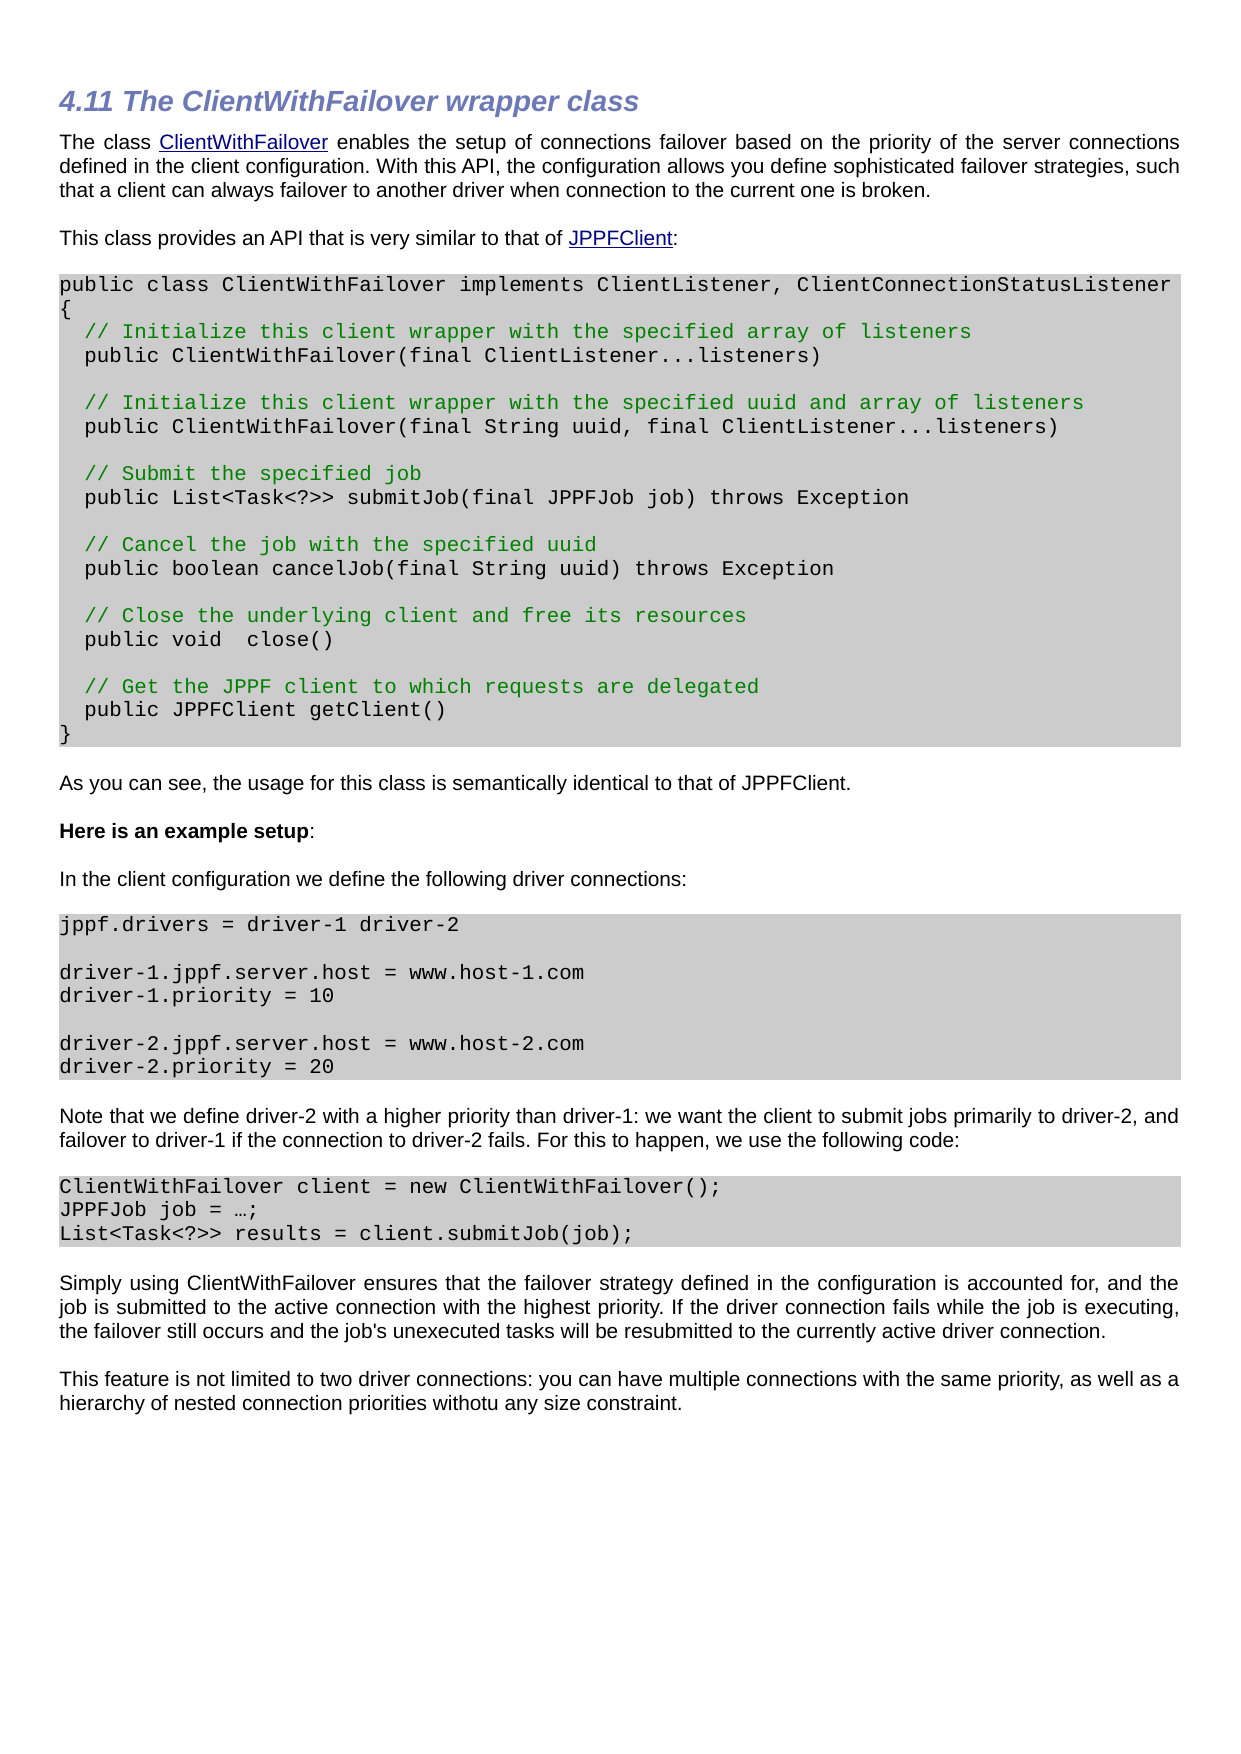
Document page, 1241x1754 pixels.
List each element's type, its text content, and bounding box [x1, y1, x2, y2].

text Simply using ClientWithFailover ensures that the failover strategy defined in the configuration is accounted for, and the job is submitted to the active connection with the highest priority. If the driver connection fails while the job is executing, the failover still occurs and the job's unexecuted tasks will be resubmitted to the currently active driver connection. [59, 1271, 1181, 1343]
text public ClientWithFailover(final ClientListener...listeners) [59, 345, 1181, 368]
text jppf.drivers = driver-1 driver-2 [59, 914, 1181, 938]
text // Close the underlying client and free its resources [59, 605, 1181, 628]
text Here is an example setup: [59, 819, 1181, 843]
text // Submit the specified job [59, 463, 1181, 487]
text public boolean cancelJob(final String uuid) throws Exception [59, 558, 1181, 581]
text This class provides an API that is very similar to that of JPPFClient: [59, 226, 1181, 250]
text public void close() [59, 628, 1181, 652]
text } [59, 723, 1181, 747]
text The class ClientWithFailover enables the setup of connections failover based on the priority of the server connections defined in the client configuration. With this API, the configuration allows you define sophisticated failover strategies, such that a client can always failover to another driver when connection to the current one is broken. [59, 130, 1181, 202]
text JPPFJob job = …; [59, 1199, 1181, 1223]
text driver-1.jppf.server.host = www.host-1.com [59, 962, 1181, 985]
text // Get the JPPF client to which requests are delegated [59, 676, 1181, 699]
text driver-2.priority = 20 [59, 1056, 1181, 1080]
text Note that we define driver-2 with a higher priority than driver-1: we want the client to submit jobs primarily to driver-2, and failover to driver-1 if the connection to driver-2 fails. For this to happen, we use the following code: [59, 1104, 1181, 1152]
text public class ClientWithFailover implements ClientListener, ClientConnectionStatusListener { [59, 274, 1181, 321]
text // Cancel the job with the specified uuid [59, 534, 1181, 558]
text // Initialize this client wrapper with the specified uuid and array of listeners [59, 392, 1181, 416]
text This feature is not limited to two driver connections: you can have multiple connections with the same priority, as well as a hierarchy of nested connection priorities withotu any size constraint. [59, 1367, 1181, 1414]
text driver-2.jppf.server.host = www.host-2.com [59, 1033, 1181, 1056]
subtitle The ClientWithFailover wrapper class [59, 84, 1181, 118]
text public JPPFClient getClient() [59, 699, 1181, 723]
text In the client configuration we define the following driver connections: [59, 867, 1181, 891]
text As you can see, the usage for this class is semantically identical to that of JPPFClient. [59, 771, 1181, 795]
text List<Task<?>> results = client.submitJob(job); [59, 1223, 1181, 1247]
text public ClientWithFailover(final String uuid, final ClientListener...listeners) [59, 416, 1181, 439]
text driver-1.priority = 10 [59, 985, 1181, 1009]
text // Initialize this client wrapper with the specified array of listeners [59, 321, 1181, 345]
text public List<Task<?>> submitJob(final JPPFJob job) throws Exception [59, 487, 1181, 510]
text ClientWithFailover client = new ClientWithFailover(); [59, 1176, 1181, 1199]
